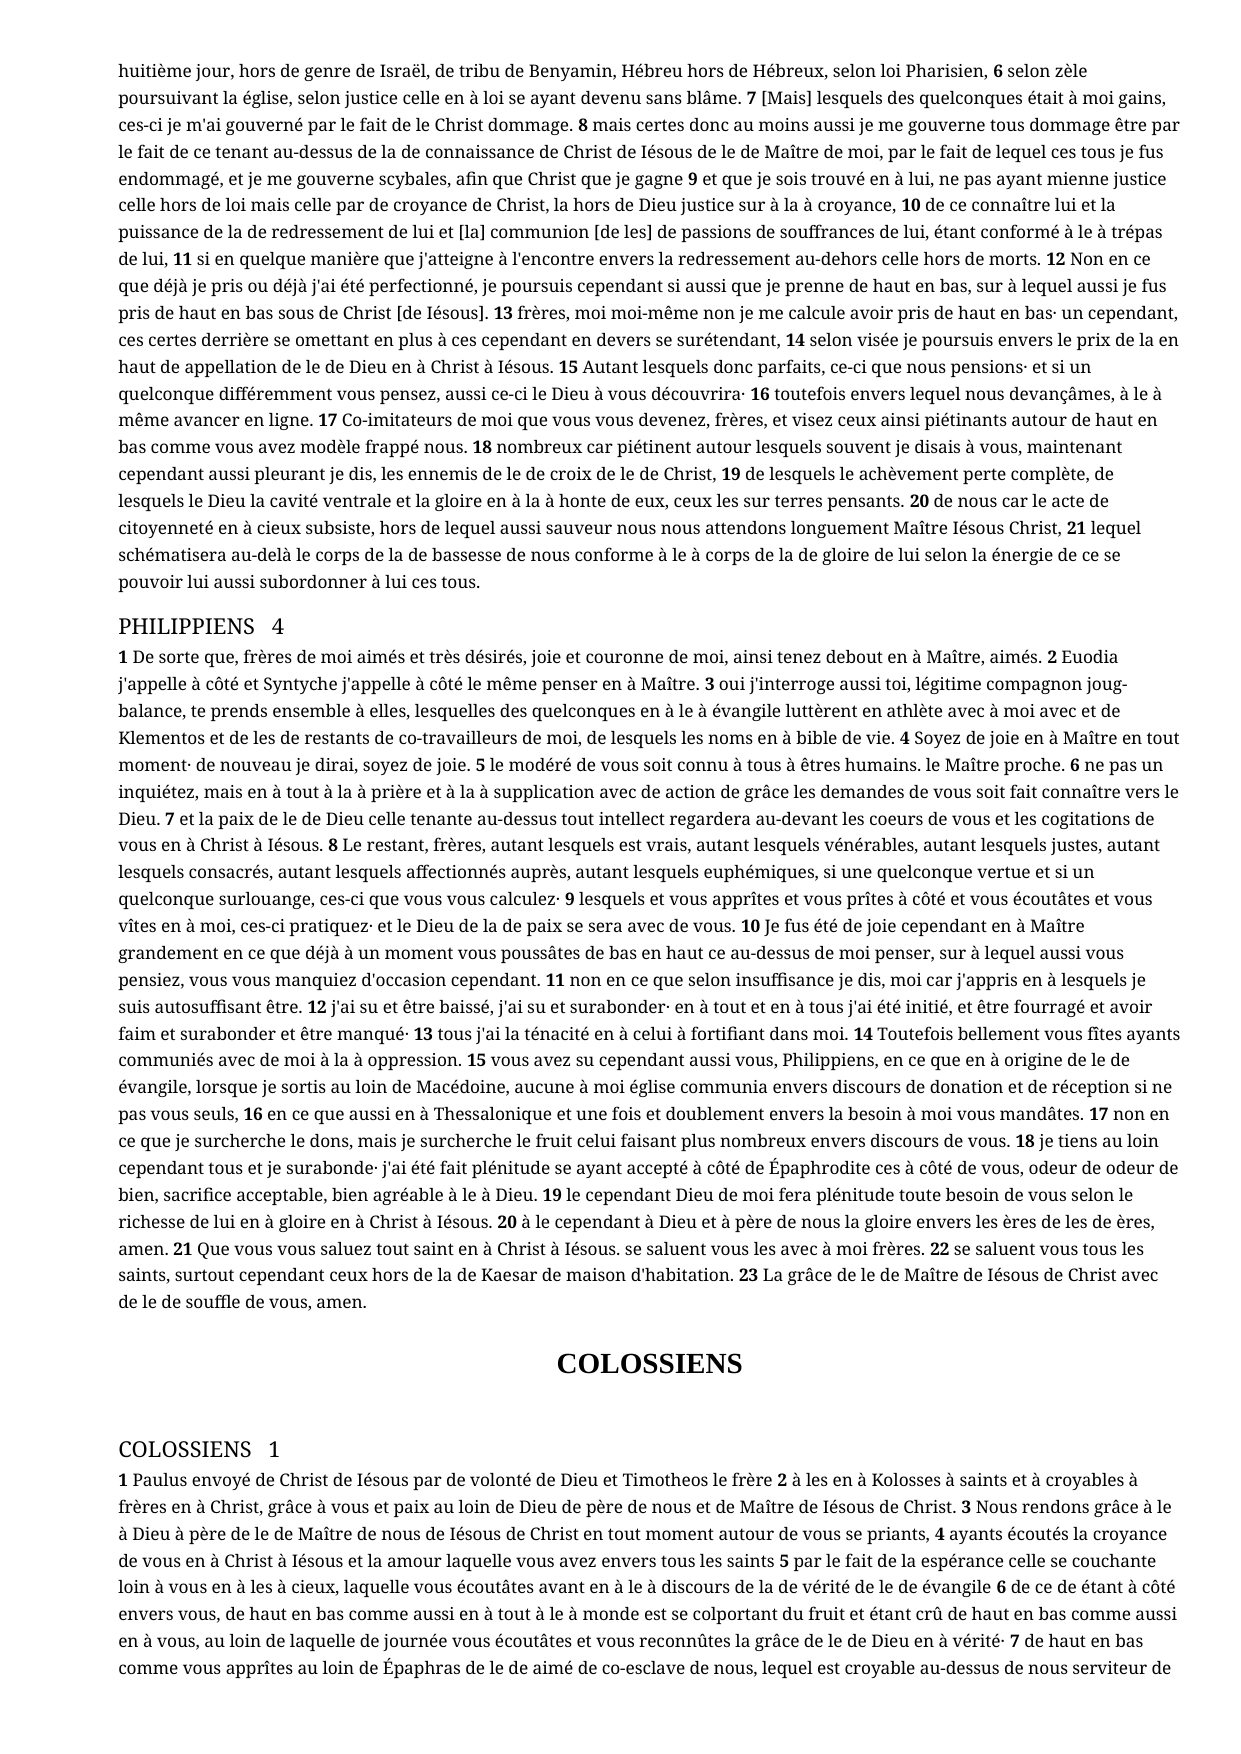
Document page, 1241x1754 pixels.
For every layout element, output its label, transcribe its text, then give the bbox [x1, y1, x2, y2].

text PHILIPPIENS 4 [118, 611, 1181, 641]
text 1 Paulus envoyé de Christ de Iésous par de volonté de Dieu et Timotheos le frère 2 à les en à Kolosses à saints et à croyables à frères en à Christ, grâce à vous et paix au loin de Dieu de père de nous et de Maître de Iésous de Christ. 3 Nous rendons grâce à le à Dieu à père de le de Maître de nous de Iésous de Christ en tout moment autour de vous se priants, 4 ayants écoutés la croyance de vous en à Christ à Iésous et la amour laquelle vous avez envers tous les saints 5 par le fait de la espérance celle se couchante loin à vous en à les à cieux, laquelle vous écoutâtes avant en à le à discours de la de vérité de le de évangile 6 de ce de étant à côté envers vous, de haut en bas comme aussi en à tout à le à monde est se colportant du fruit et étant crû de haut en bas comme aussi en à vous, au loin de laquelle de journée vous écoutâtes et vous reconnûtes la grâce de le de Dieu en à vérité· 7 de haut en bas comme vous apprîtes au loin de Épaphras de le de aimé de co-esclave de nous, lequel est croyable au-dessus de nous serviteur de [118, 1468, 1181, 1679]
text 1 De sorte que, frères de moi aimés et très désirés, joie et couronne de moi, ainsi tenez debout en à Maître, aimés. 2 Euodia j'appelle à côté et Syntyche j'appelle à côté le même penser en à Maître. 3 oui j'interroge aussi toi, légitime compagnon joug-balance, te prends ensemble à elles, lesquelles des quelconques en à le à évangile luttèrent en athlète avec à moi avec et de Klementοs et de les de restants de co-travailleurs de moi, de lesquels les noms en à bible de vie. 4 Soyez de joie en à Maître en tout moment· de nouveau je dirai, soyez de joie. 5 le modéré de vous soit connu à tous à êtres humains. le Maître proche. 6 ne pas un inquiétez, mais en à tout à la à prière et à la à supplication avec de action de grâce les demandes de vous soit fait connaître vers le Dieu. 7 et la paix de le de Dieu celle tenante au-dessus tout intellect regardera au-devant les coeurs de vous et les cogitations de vous en à Christ à Iésous. 8 Le restant, frères, autant lesquels est vrais, autant lesquels vénérables, autant lesquels justes, autant lesquels consacrés, autant lesquels affectionnés auprès, autant lesquels euphémiques, si une quelconque vertue et si un quelconque surlouange, ces-ci que vous vous calculez· 9 lesquels et vous apprîtes et vous prîtes à côté et vous écoutâtes et vous vîtes en à moi, ces-ci pratiquez· et le Dieu de la de paix se sera avec de vous. 10 Je fus été de joie cependant en à Maître grandement en ce que déjà à un moment vous poussâtes de bas en haut ce au-dessus de moi penser, sur à lequel aussi vous pensiez, vous vous manquiez d'occasion cependant. 11 non en ce que selon insuffisance je dis, moi car j'appris en à lesquels je suis autosuffisant être. 12 j'ai su et être baissé, j'ai su et surabonder· en à tout et en à tous j'ai été initié, et être fourragé et avoir faim et surabonder et être manqué· 13 tous j'ai la ténacité en à celui à fortifiant dans moi. 14 Toutefois bellement vous fîtes ayants communiés avec de moi à la à oppression. 15 vous avez su cependant aussi vous, Philippiens, en ce que en à origine de le de évangile, lorsque je sortis au loin de Macédoine, aucune à moi église communia envers discours de donation et de réception si ne pas vous seuls, 16 en ce que aussi en à Thessalonique et une fois et doublement envers la besoin à moi vous mandâtes. 17 non en ce que je surcherche le dons, mais je surcherche le fruit celui faisant plus nombreux envers discours de vous. 18 je tiens au loin cependant tous et je surabonde· j'ai été fait plénitude se ayant accepté à côté de Épaphrodite ces à côté de vous, odeur de odeur de bien, sacrifice acceptable, bien agréable à le à Dieu. 19 le cependant Dieu de moi fera plénitude toute besoin de vous selon le richesse de lui en à gloire en à Christ à Iésous. 20 à le cependant à Dieu et à père de nous la gloire envers les ères de les de ères, amen. 21 Que vous vous saluez tout saint en à Christ à Iésous. se saluent vous les avec à moi frères. 22 se saluent vous tous les saints, surtout cependant ceux hors de la de Kaesar de maison d'habitation. 23 La grâce de le de Maître de Iésous de Christ avec de le de souffle de vous, amen. [118, 645, 1181, 1314]
text COLOSSIENS 1 [118, 1434, 1181, 1464]
subtitle COLOSSIENS [118, 1346, 1181, 1380]
text huitième jour, hors de genre de Israël, de tribu de Benyamin, Hébreu hors de Hébreux, selon loi Pharisien, 6 selon zèle poursuivant la église, selon justice celle en à loi se ayant devenu sans blâme. 7 [Mais] lesquels des quelconques était à moi gains, ces-ci je m'ai gouverné par le fait de le Christ dommage. 8 mais certes donc au moins aussi je me gouverne tous dommage être par le fait de ce tenant au-dessus de la de connaissance de Christ de Iésous de le de Maître de moi, par le fait de lequel ces tous je fus endommagé, et je me gouverne scybales, afin que Christ que je gagne 9 et que je sois trouvé en à lui, ne pas ayant mienne justice celle hors de loi mais celle par de croyance de Christ, la hors de Dieu justice sur à la à croyance, 10 de ce connaître lui et la puissance de la de redressement de lui et [la] communion [de les] de passions de souffrances de lui, étant conformé à le à trépas de lui, 11 si en quelque manière que j'atteigne à l'encontre envers la redressement au-dehors celle hors de morts. 12 Non en ce que déjà je pris ou déjà j'ai été perfectionné, je poursuis cependant si aussi que je prenne de haut en bas, sur à lequel aussi je fus pris de haut en bas sous de Christ [de Iésous]. 13 frères, moi moi-même non je me calcule avoir pris de haut en bas· un cependant, ces certes derrière se omettant en plus à ces cependant en devers se surétendant, 14 selon visée je poursuis envers le prix de la en haut de appellation de le de Dieu en à Christ à Iésous. 15 Autant lesquels donc parfaits, ce-ci que nous pensions· et si un quelconque différemment vous pensez, aussi ce-ci le Dieu à vous découvrira· 16 toutefois envers lequel nous devançâmes, à le à même avancer en ligne. 17 Co-imitateurs de moi que vous vous devenez, frères, et visez ceux ainsi piétinants autour de haut en bas comme vous avez modèle frappé nous. 18 nombreux car piétinent autour lesquels souvent je disais à vous, maintenant cependant aussi pleurant je dis, les ennemis de le de croix de le de Christ, 19 de lesquels le achèvement perte complète, de lesquels le Dieu la cavité ventrale et la gloire en à la à honte de eux, ceux les sur terres pensants. 20 de nous car le acte de citoyenneté en à cieux subsiste, hors de lequel aussi sauveur nous nous attendons longuement Maître Iésous Christ, 21 lequel schématisera au-delà le corps de la de bassesse de nous conforme à le à corps de la de gloire de lui selon la énergie de ce se pouvoir lui aussi subordonner à lui ces tous. [118, 59, 1181, 593]
